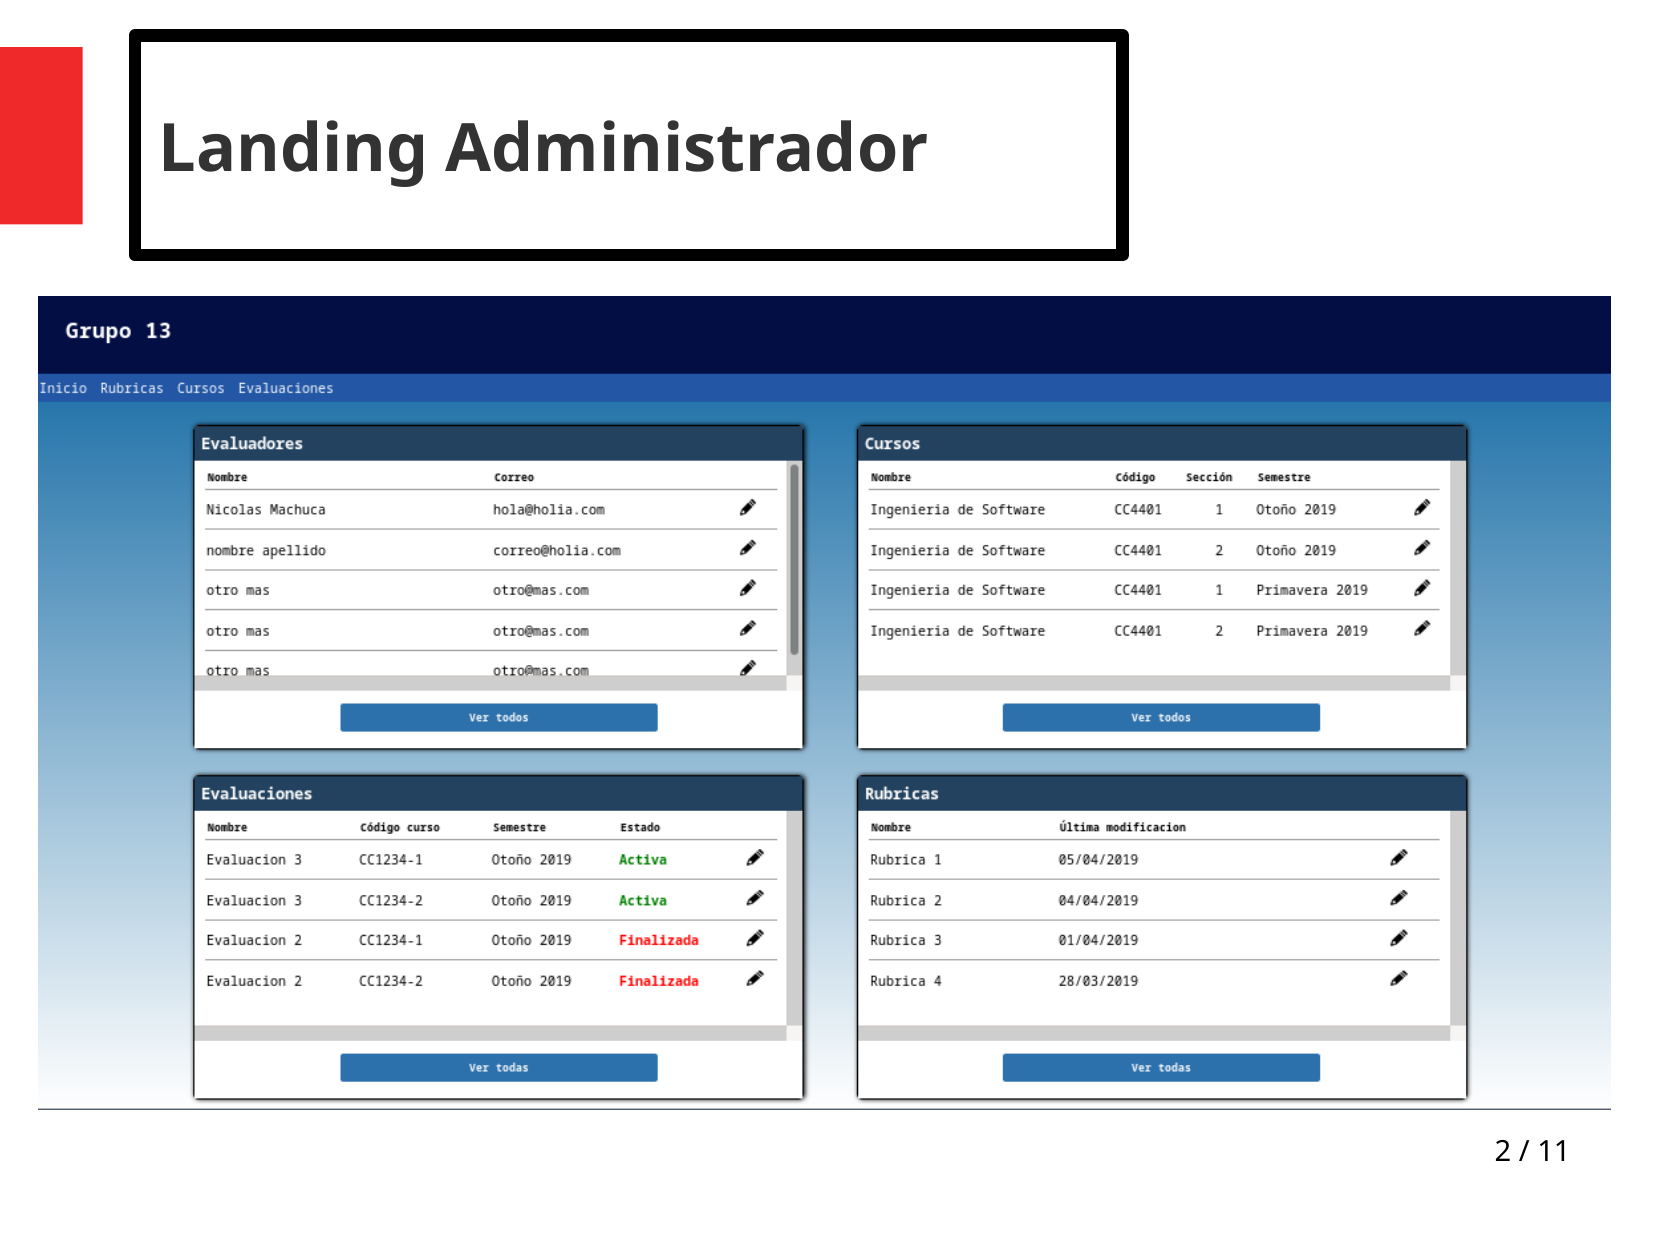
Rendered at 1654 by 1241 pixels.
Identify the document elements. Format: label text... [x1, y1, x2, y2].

title Landing Administrador [135, 35, 1123, 256]
picture [38, 296, 1611, 1110]
